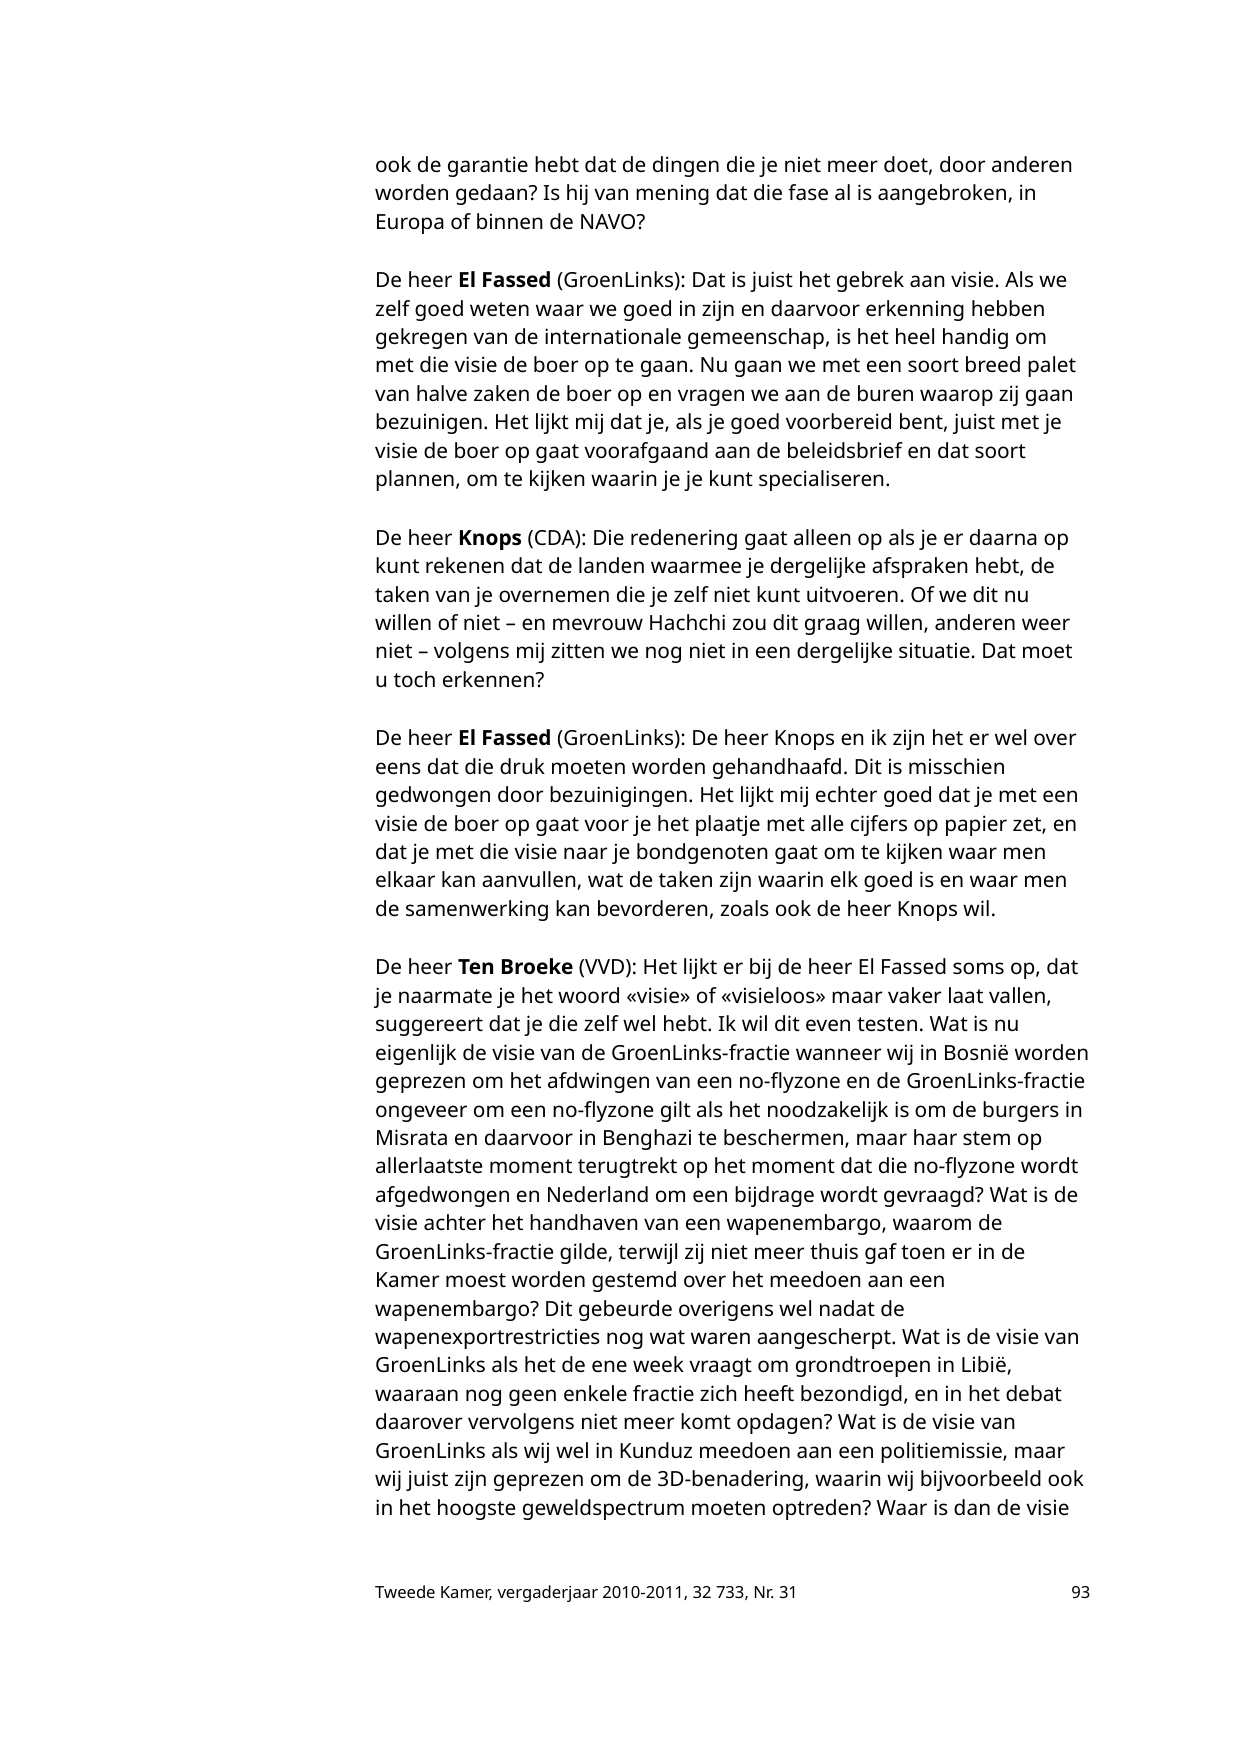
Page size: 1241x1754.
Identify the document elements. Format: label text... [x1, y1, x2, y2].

text De heer El Fassed (GroenLinks): Dat is juist het gebrek aan visie. Als we zelf goed weten waar we goed in zijn en daarvoor erkenning hebben gekregen van de internationale gemeenschap, is het heel handig om met die visie de boer op te gaan. Nu gaan we met een soort breed palet van halve zaken de boer op en vragen we aan de buren waarop zij gaan bezuinigen. Het lijkt mij dat je, als je goed voorbereid bent, juist met je visie de boer op gaat voorafgaand aan de beleidsbrief en dat soort plannen, om te kijken waarin je je kunt specialiseren. [375, 265, 1090, 493]
text De heer El Fassed (GroenLinks): De heer Knops en ik zijn het er wel over eens dat die druk moeten worden gehandhaafd. Dit is misschien gedwongen door bezuinigingen. Het lijkt mij echter goed dat je met een visie de boer op gaat voor je het plaatje met alle cijfers op papier zet, en dat je met die visie naar je bondgenoten gaat om te kijken waar men elkaar kan aanvullen, wat de taken zijn waarin elk goed is en waar men de samenwerking kan bevorderen, zoals ook de heer Knops wil. [375, 723, 1090, 922]
text ook de garantie hebt dat de dingen die je niet meer doet, door anderen worden gedaan? Is hij van mening dat die fase al is aangebroken, in Europa of binnen de NAVO? [375, 150, 1090, 235]
text De heer Ten Broeke (VVD): Het lijkt er bij de heer El Fassed soms op, dat je naarmate je het woord «visie» of «visieloos» maar vaker laat vallen, suggereert dat je die zelf wel hebt. Ik wil dit even testen. Wat is nu eigenlijk de visie van de GroenLinks-fractie wanneer wij in Bosnië worden geprezen om het afdwingen van een no-flyzone en de GroenLinks-fractie ongeveer om een no-flyzone gilt als het noodzakelijk is om de burgers in Misrata en daarvoor in Benghazi te beschermen, maar haar stem op allerlaatste moment terugtrekt op het moment dat die no-flyzone wordt afgedwongen en Nederland om een bijdrage wordt gevraagd? Wat is de visie achter het handhaven van een wapenembargo, waarom de GroenLinks-fractie gilde, terwijl zij niet meer thuis gaf toen er in de Kamer moest worden gestemd over het meedoen aan een wapenembargo? Dit gebeurde overigens wel nadat de wapenexportrestricties nog wat waren aangescherpt. Wat is de visie van GroenLinks als het de ene week vraagt om grondtroepen in Libië, waaraan nog geen enkele fractie zich heeft bezondigd, en in het debat daarover vervolgens niet meer komt opdagen? Wat is de visie van GroenLinks als wij wel in Kunduz meedoen aan een politiemissie, maar wij juist zijn geprezen om de 3D-benadering, waarin wij bijvoorbeeld ook in het hoogste geweldspectrum moeten optreden? Waar is dan de visie [375, 952, 1090, 1521]
text De heer Knops (CDA): Die redenering gaat alleen op als je er daarna op kunt rekenen dat de landen waarmee je dergelijke afspraken hebt, de taken van je overnemen die je zelf niet kunt uitvoeren. Of we dit nu willen of niet – en mevrouw Hachchi zou dit graag willen, anderen weer niet – volgens mij zitten we nog niet in een dergelijke situatie. Dat moet u toch erkennen? [375, 523, 1090, 693]
